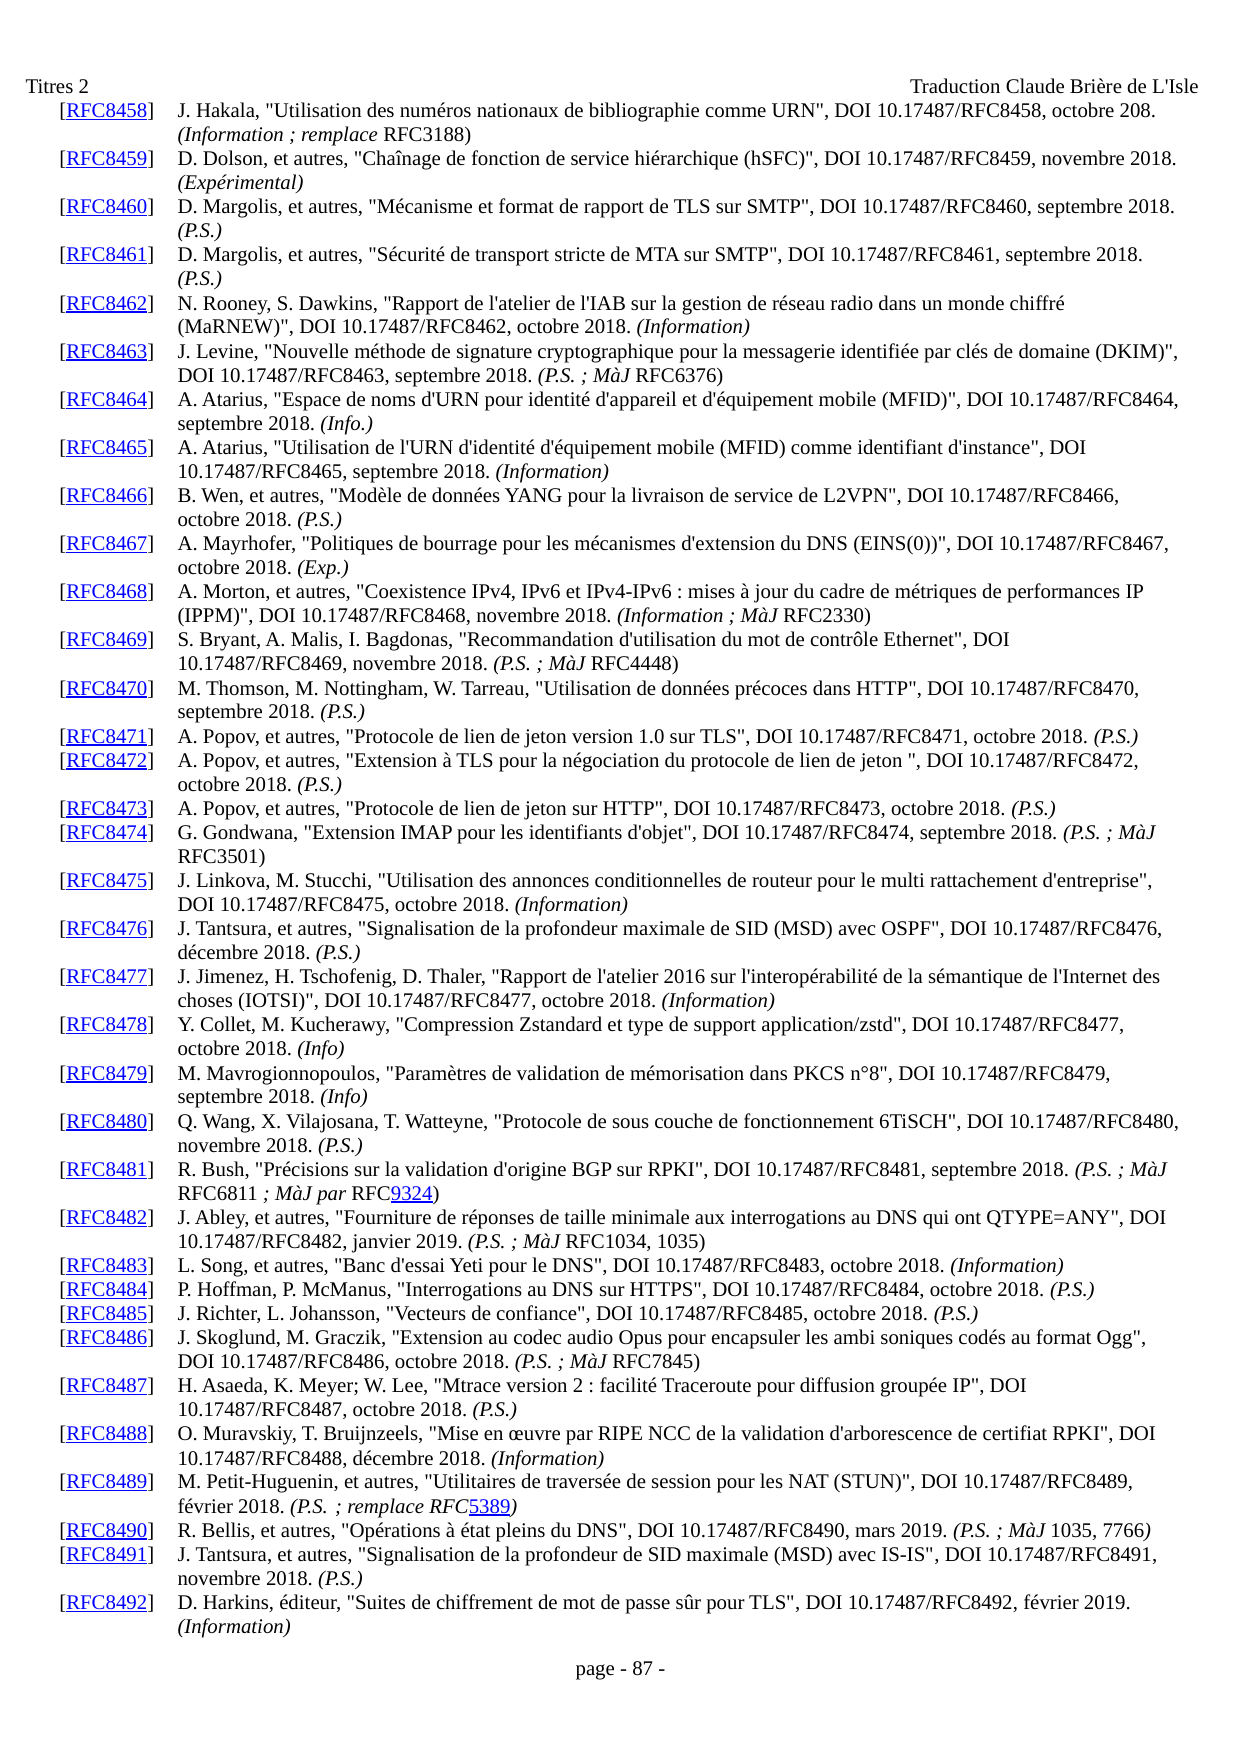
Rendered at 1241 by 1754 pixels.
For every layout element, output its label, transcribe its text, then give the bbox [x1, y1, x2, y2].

text [RFC8463] J. Levine, "Nouvelle méthode de signature cryptographique pour la messagerie identifiée par clés de domaine (DKIM)", DOI 10.17487/RFC8463, septembre 2018. (P.S. ; MàJ RFC6376) [59, 338, 1181, 387]
text [RFC8462] N. Rooney, S. Dawkins, "Rapport de l'atelier de l'IAB sur la gestion de réseau radio dans un monde chiffré (MaRNEW)", DOI 10.17487/RFC8462, octobre 2018. (Information) [59, 290, 1181, 338]
text [RFC8488] O. Muravskiy, T. Bruijnzeels, "Mise en œuvre par RIPE NCC de la validation d'arborescence de certifiat RPKI", DOI 10.17487/RFC8488, décembre 2018. (Information) [59, 1421, 1181, 1469]
text [RFC8477] J. Jimenez, H. Tschofenig, D. Thaler, "Rapport de l'atelier 2016 sur l'interopérabilité de la sémantique de l'Internet des choses (IOTSI)", DOI 10.17487/RFC8477, octobre 2018. (Information) [59, 964, 1181, 1012]
text [RFC8466] B. Wen, et autres, "Modèle de données YANG pour la livraison de service de L2VPN", DOI 10.17487/RFC8466, octobre 2018. (P.S.) [59, 483, 1181, 531]
text [RFC8491] J. Tantsura, et autres, "Signalisation de la profondeur de SID maximale (MSD) avec IS-IS", DOI 10.17487/RFC8491, novembre 2018. (P.S.) [59, 1542, 1181, 1590]
text [RFC8492] D. Harkins, éditeur, "Suites de chiffrement de mot de passe sûr pour TLS", DOI 10.17487/RFC8492, février 2019. (Information) [59, 1590, 1181, 1638]
text [RFC8467] A. Mayrhofer, "Politiques de bourrage pour les mécanismes d'extension du DNS (EINS(0))", DOI 10.17487/RFC8467, octobre 2018. (Exp.) [59, 531, 1181, 579]
text [RFC8461] D. Margolis, et autres, "Sécurité de transport stricte de MTA sur SMTP", DOI 10.17487/RFC8461, septembre 2018. (P.S.) [59, 242, 1181, 290]
text [RFC8458] J. Hakala, "Utilisation des numéros nationaux de bibliographie comme URN", DOI 10.17487/RFC8458, octobre 208. (Information ; remplace RFC3188) [59, 98, 1181, 146]
text [RFC8480] Q. Wang, X. Vilajosana, T. Watteyne, "Protocole de sous couche de fonctionnement 6TiSCH", DOI 10.17487/RFC8480, novembre 2018. (P.S.) [59, 1108, 1181, 1157]
text [RFC8473] A. Popov, et autres, "Protocole de lien de jeton sur HTTP", DOI 10.17487/RFC8473, octobre 2018. (P.S.) [59, 796, 1181, 820]
text [RFC8479] M. Mavrogionnopoulos, "Paramètres de validation de mémorisation dans PKCS n°8", DOI 10.17487/RFC8479, septembre 2018. (Info) [59, 1060, 1181, 1108]
text [RFC8459] D. Dolson, et autres, "Chaînage de fonction de service hiérarchique (hSFC)", DOI 10.17487/RFC8459, novembre 2018. (Expérimental) [59, 146, 1181, 194]
text [RFC8464] A. Atarius, "Espace de noms d'URN pour identité d'appareil et d'équipement mobile (MFID)", DOI 10.17487/RFC8464, septembre 2018. (Info.) [59, 387, 1181, 435]
text [RFC8471] A. Popov, et autres, "Protocole de lien de jeton version 1.0 sur TLS", DOI 10.17487/RFC8471, octobre 2018. (P.S.) [59, 723, 1181, 748]
text [RFC8481] R. Bush, "Précisions sur la validation d'origine BGP sur RPKI", DOI 10.17487/RFC8481, septembre 2018. (P.S. ; MàJ RFC6811 ; MàJ par RFC9324) [59, 1157, 1181, 1205]
text [RFC8482] J. Abley, et autres, "Fourniture de réponses de taille minimale aux interrogations au DNS qui ont QTYPE=ANY", DOI 10.17487/RFC8482, janvier 2019. (P.S. ; MàJ RFC1034, 1035) [59, 1205, 1181, 1253]
text [RFC8486] J. Skoglund, M. Graczik, "Extension au codec audio Opus pour encapsuler les ambi soniques codés au format Ogg", DOI 10.17487/RFC8486, octobre 2018. (P.S. ; MàJ RFC7845) [59, 1325, 1181, 1373]
text [RFC8483] L. Song, et autres, "Banc d'essai Yeti pour le DNS", DOI 10.17487/RFC8483, octobre 2018. (Information) [59, 1253, 1181, 1277]
text [RFC8478] Y. Collet, M. Kucherawy, "Compression Zstandard et type de support application/zstd", DOI 10.17487/RFC8477, octobre 2018. (Info) [59, 1012, 1181, 1060]
text [RFC8474] G. Gondwana, "Extension IMAP pour les identifiants d'objet", DOI 10.17487/RFC8474, septembre 2018. (P.S. ; MàJ RFC3501) [59, 820, 1181, 868]
text [RFC8485] J. Richter, L. Johansson, "Vecteurs de confiance", DOI 10.17487/RFC8485, octobre 2018. (P.S.) [59, 1301, 1181, 1325]
text [RFC8476] J. Tantsura, et autres, "Signalisation de la profondeur maximale de SID (MSD) avec OSPF", DOI 10.17487/RFC8476, décembre 2018. (P.S.) [59, 916, 1181, 964]
text [RFC8472] A. Popov, et autres, "Extension à TLS pour la négociation du protocole de lien de jeton ", DOI 10.17487/RFC8472, octobre 2018. (P.S.) [59, 748, 1181, 796]
text [RFC8460] D. Margolis, et autres, "Mécanisme et format de rapport de TLS sur SMTP", DOI 10.17487/RFC8460, septembre 2018. (P.S.) [59, 194, 1181, 242]
text [RFC8490] R. Bellis, et autres, "Opérations à état pleins du DNS", DOI 10.17487/RFC8490, mars 2019. (P.S. ; MàJ 1035, 7766) [59, 1518, 1181, 1542]
text [RFC8469] S. Bryant, A. Malis, I. Bagdonas, "Recommandation d'utilisation du mot de contrôle Ethernet", DOI 10.17487/RFC8469, novembre 2018. (P.S. ; MàJ RFC4448) [59, 627, 1181, 675]
text [RFC8475] J. Linkova, M. Stucchi, "Utilisation des annonces conditionnelles de routeur pour le multi rattachement d'entreprise", DOI 10.17487/RFC8475, octobre 2018. (Information) [59, 868, 1181, 916]
text [RFC8468] A. Morton, et autres, "Coexistence IPv4, IPv6 et IPv4-IPv6 : mises à jour du cadre de métriques de performances IP (IPPM)", DOI 10.17487/RFC8468, novembre 2018. (Information ; MàJ RFC2330) [59, 579, 1181, 627]
text [RFC8484] P. Hoffman, P. McManus, "Interrogations au DNS sur HTTPS", DOI 10.17487/RFC8484, octobre 2018. (P.S.) [59, 1277, 1181, 1301]
text [RFC8470] M. Thomson, M. Nottingham, W. Tarreau, "Utilisation de données précoces dans HTTP", DOI 10.17487/RFC8470, septembre 2018. (P.S.) [59, 675, 1181, 723]
text [RFC8487] H. Asaeda, K. Meyer; W. Lee, "Mtrace version 2 : facilité Traceroute pour diffusion groupée IP", DOI 10.17487/RFC8487, octobre 2018. (P.S.) [59, 1373, 1181, 1421]
text [RFC8489] M. Petit-Huguenin, et autres, "Utilitaires de traversée de session pour les NAT (STUN)", DOI 10.17487/RFC8489, février 2018. (P.S. ; remplace RFC5389) [59, 1469, 1181, 1518]
text [RFC8465] A. Atarius, "Utilisation de l'URN d'identité d'équipement mobile (MFID) comme identifiant d'instance", DOI 10.17487/RFC8465, septembre 2018. (Information) [59, 435, 1181, 483]
